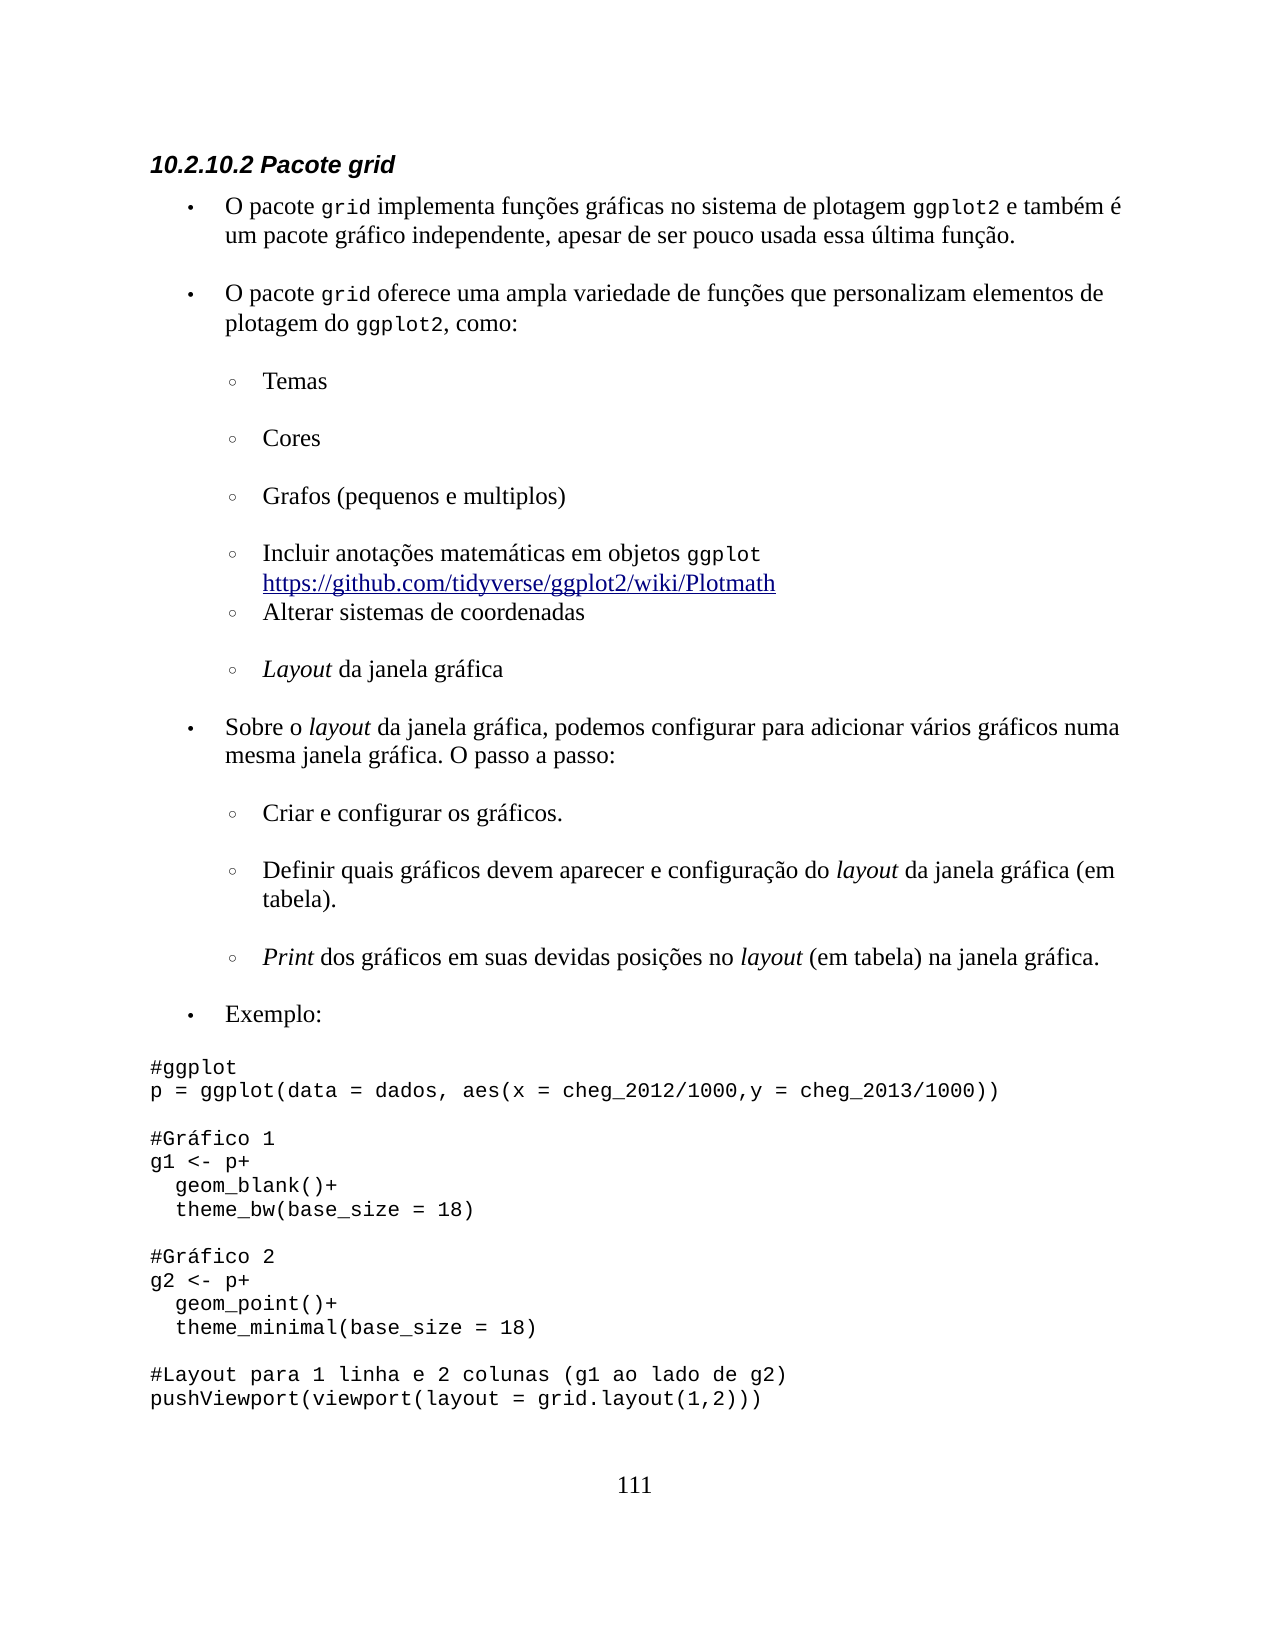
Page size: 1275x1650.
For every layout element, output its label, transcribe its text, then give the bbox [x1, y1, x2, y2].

text #Gráfico 1 [150, 1128, 1125, 1151]
text g2 <- p+ [150, 1270, 1125, 1293]
text theme_bw(base_size = 18) [150, 1199, 1125, 1222]
list Temas [225, 366, 1125, 423]
text p = ggplot(data = dados, aes(x = cheg_2012/1000,y = cheg_2013/1000)) [150, 1081, 1125, 1104]
list Exemplo: [187, 999, 1125, 1057]
text theme_minimal(base_size = 18) [150, 1317, 1125, 1341]
list Cores [225, 423, 1125, 481]
text pushViewport(viewport(layout = grid.layout(1,2))) [150, 1388, 1125, 1412]
text geom_blank()+ [150, 1175, 1125, 1199]
list O pacote grid implementa funções gráficas no sistema de plotagem ggplot2 e também é um pacote gráfico independente, apesar de ser pouco usada essa última função. [187, 191, 1125, 278]
list Alterar sistemas de coordenadas [225, 597, 1125, 654]
list Incluir anotações matemáticas em objetos ggplot https://github.com/tidyverse/ggplot2/wiki/Plotmath [225, 538, 1125, 597]
text geom_point()+ [150, 1293, 1125, 1317]
list Sobre o layout da janela gráfica, podemos configurar para adicionar vários gráficos numa mesma janela gráfica. O passo a passo: [187, 712, 1125, 798]
text #Layout para 1 linha e 2 colunas (g1 ao lado de g2) [150, 1364, 1125, 1388]
list Layout da janela gráfica [225, 654, 1125, 712]
list Criar e configurar os gráficos. [225, 798, 1125, 856]
text #Gráfico 2 [150, 1246, 1125, 1270]
text #ggplot [150, 1057, 1125, 1081]
list Definir quais gráficos devem aparecer e configuração do layout da janela gráfica (em tabela). [225, 856, 1125, 942]
text g1 <- p+ [150, 1151, 1125, 1175]
subtitle 10.2.10.2 Pacote grid [150, 150, 1125, 178]
list Grafos (pequenos e multiplos) [225, 481, 1125, 538]
list Print dos gráficos em suas devidas posições no layout (em tabela) na janela gráfica. [225, 942, 1125, 999]
list O pacote grid oferece uma ampla variedade de funções que personalizam elementos de plotagem do ggplot2, como: [187, 278, 1125, 366]
